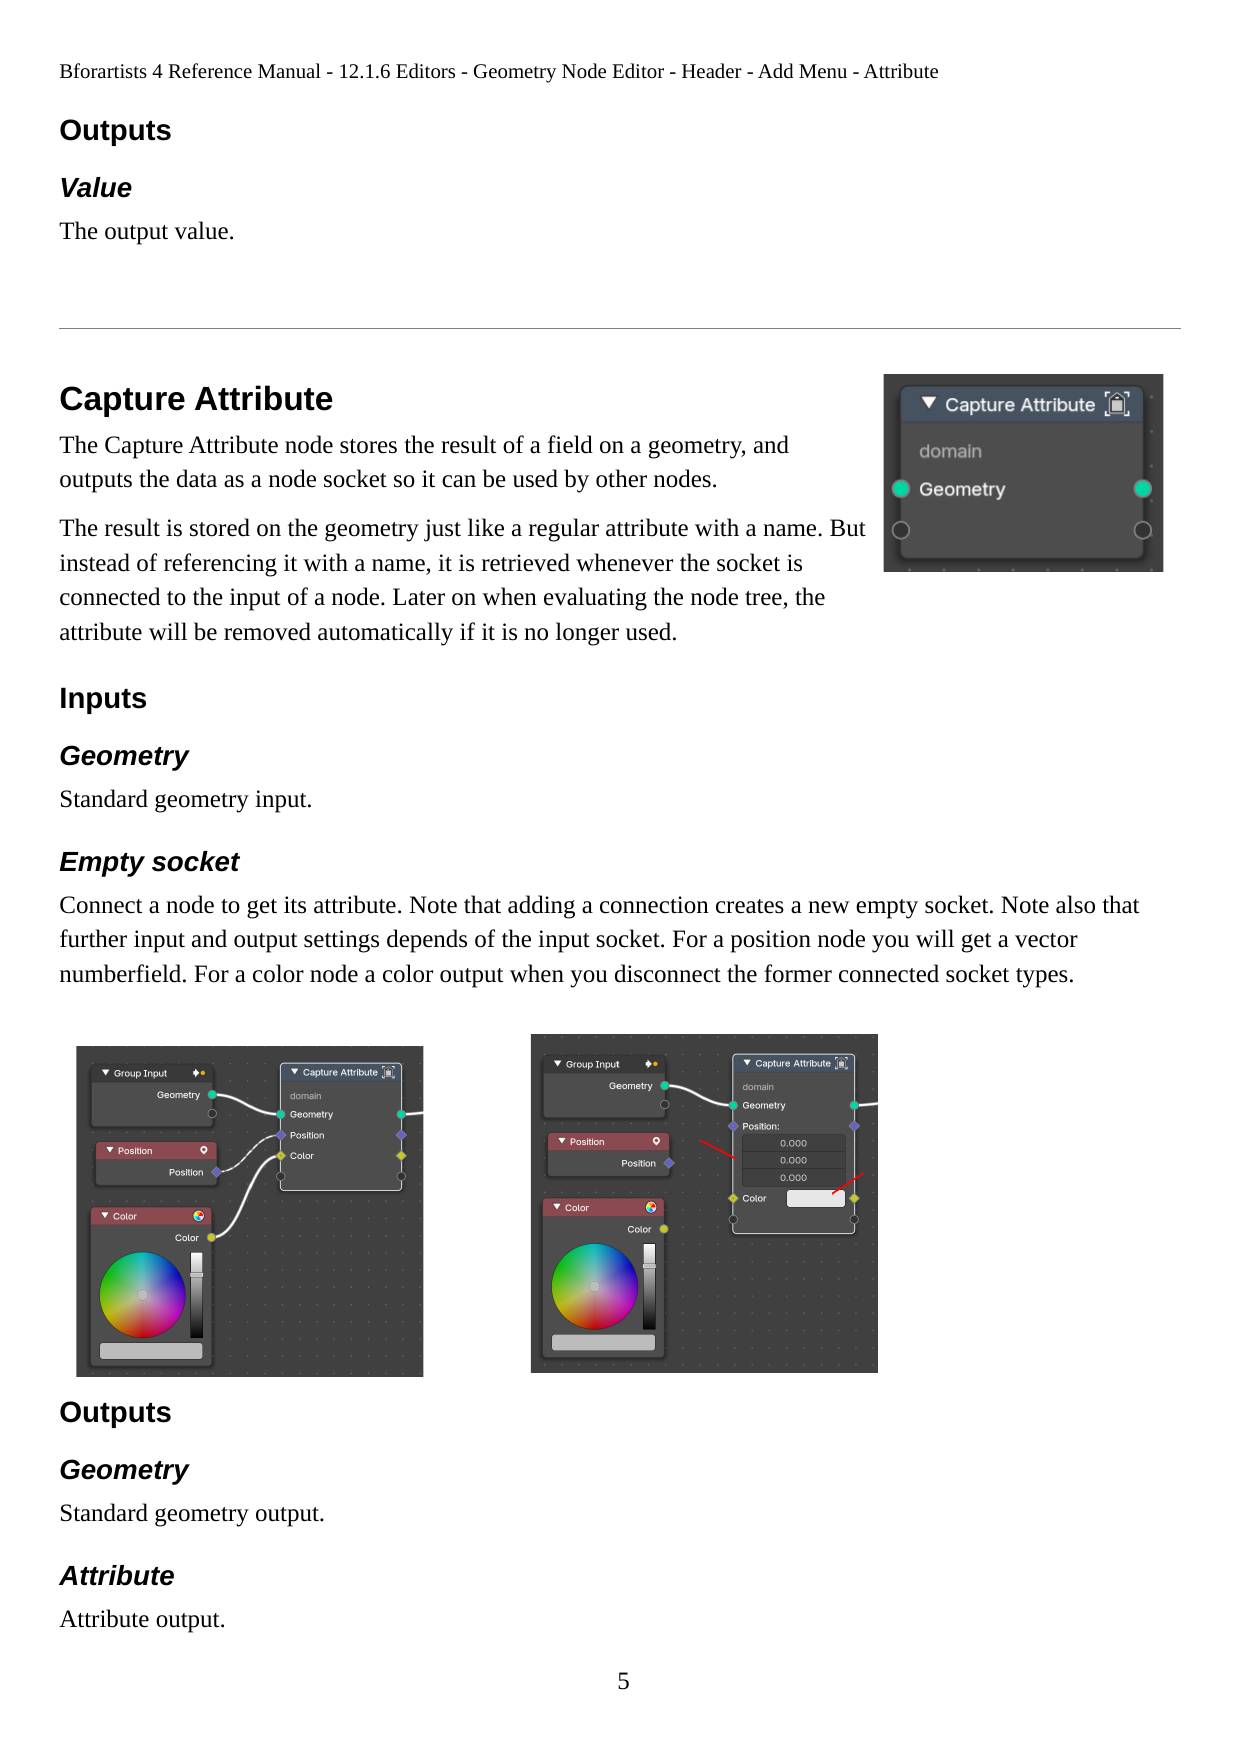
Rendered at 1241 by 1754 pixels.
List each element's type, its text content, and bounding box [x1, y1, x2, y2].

subtitle [1164, 379, 1181, 417]
picture [530, 1034, 878, 1373]
subtitle Value [59, 171, 1181, 203]
text Attribute output. [59, 1604, 1181, 1633]
subtitle Attribute [59, 1559, 1181, 1591]
text The result is stored on the geometry just like a regular attribute with a name. But instead of referencing it with a name, it is retrieved whenever the socket is connected to the input of a node. Later on when evaluating the node tree, the attribute will be removed automatically if it is no longer used. [59, 513, 1181, 646]
subtitle Inputs [59, 681, 1181, 714]
subtitle Empty socket [59, 845, 1181, 877]
text Standard geometry input. [59, 784, 1181, 812]
text Connect a node to get its attribute. Note that adding a connection creates a new empty socket. Note also that further input and output settings depends of the input socket. For a position node you will get a vector numberfield. For a color node a color output when you disconnect the former connected socket types. [59, 890, 1181, 987]
subtitle Capture Attribute [59, 379, 883, 417]
text Standard geometry output. [59, 1498, 1181, 1527]
subtitle Geometry [59, 739, 1181, 771]
subtitle Outputs [59, 113, 1181, 146]
subtitle Geometry [59, 1453, 1181, 1485]
text The output value. [59, 216, 1181, 244]
subtitle Outputs [59, 1366, 1181, 1428]
text The Capture Attribute node stores the result of a field on a geometry, and outputs the data as a node socket so it can be used by other nodes. [59, 430, 883, 493]
picture [76, 1046, 424, 1377]
picture [883, 374, 1164, 572]
